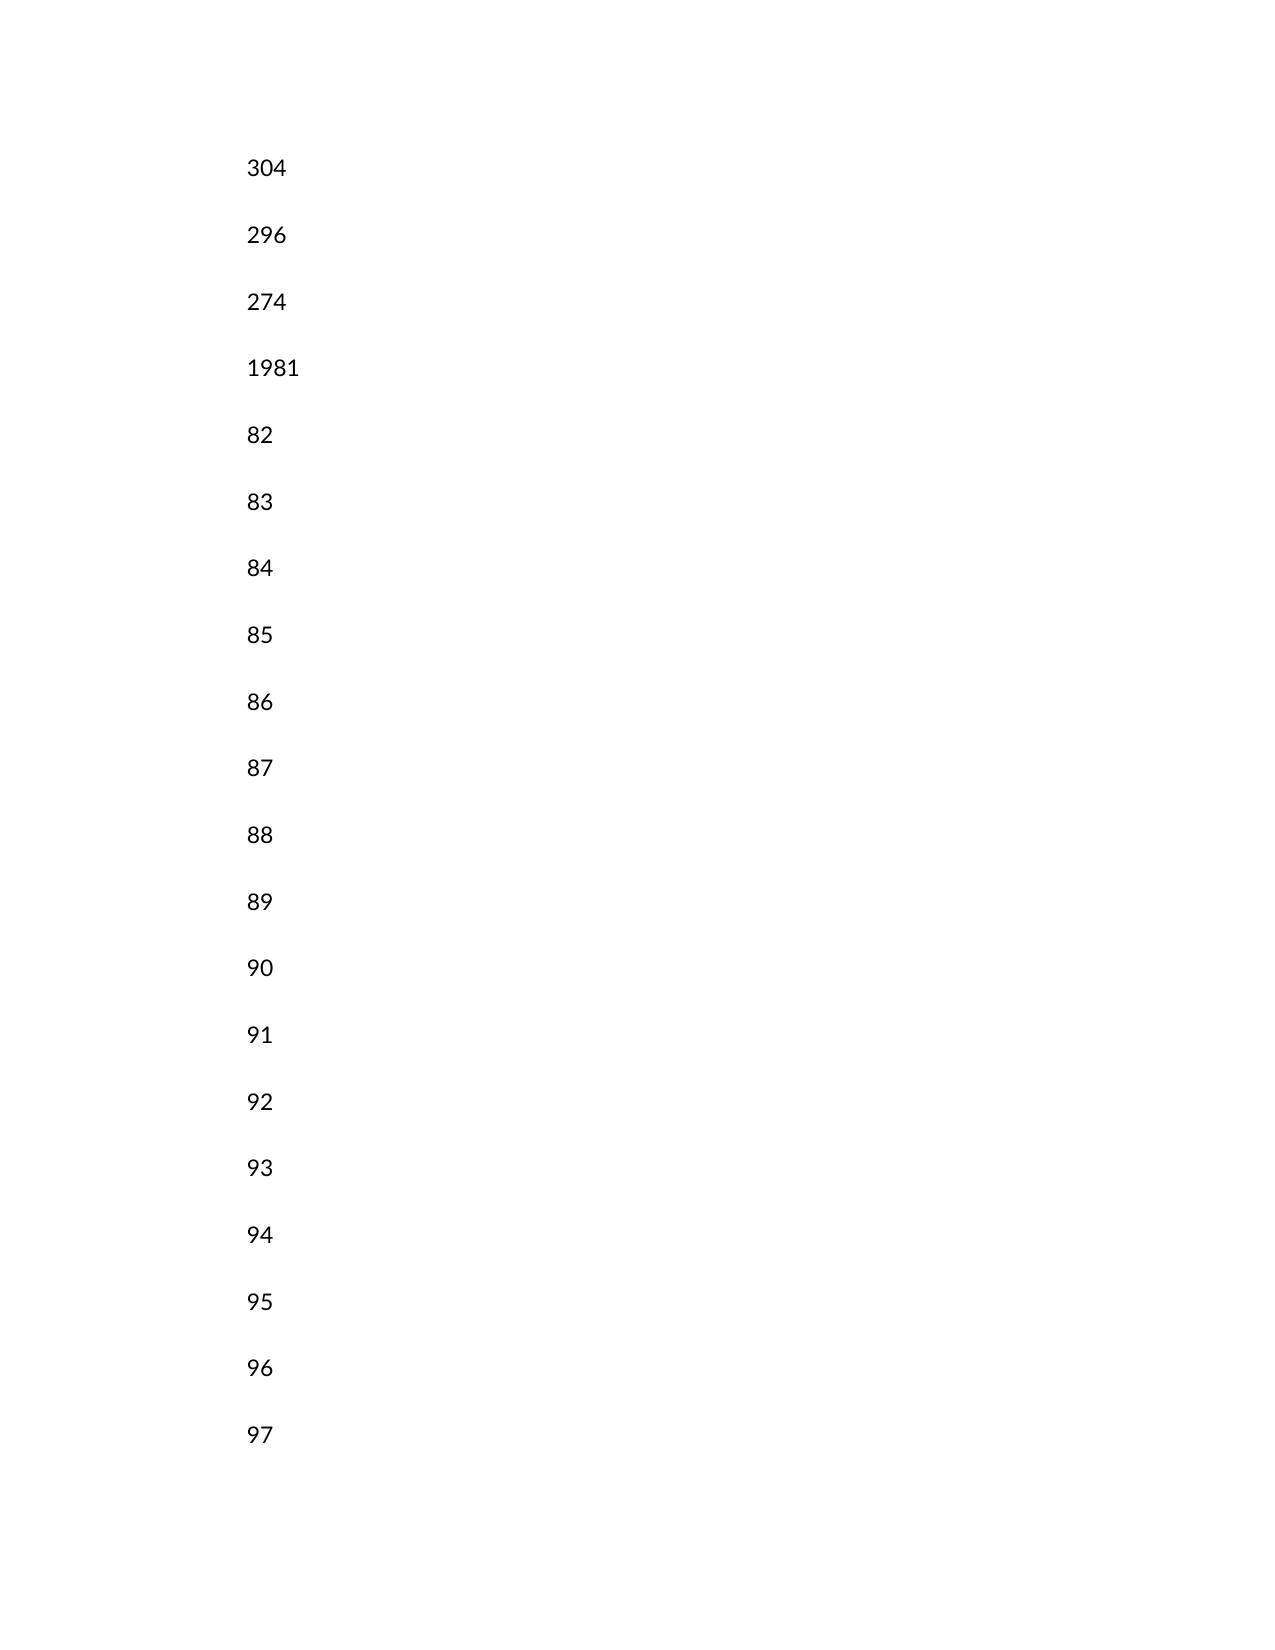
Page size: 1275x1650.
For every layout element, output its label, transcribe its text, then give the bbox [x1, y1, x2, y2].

text 97 [187, 1417, 1070, 1450]
text 89 [187, 883, 1070, 917]
text 96 [187, 1350, 1070, 1383]
text 92 [187, 1083, 1070, 1117]
text 1981 [187, 350, 1070, 383]
text 82 [187, 417, 1070, 450]
text 95 [187, 1283, 1070, 1317]
text 94 [187, 1217, 1070, 1250]
text 296 [187, 217, 1070, 250]
text 85 [187, 617, 1070, 650]
text 304 [187, 150, 1070, 183]
text 86 [187, 683, 1070, 717]
text 93 [187, 1150, 1070, 1183]
text 84 [187, 550, 1070, 583]
text 91 [187, 1017, 1070, 1050]
text 83 [187, 483, 1070, 517]
text 87 [187, 750, 1070, 783]
text 90 [187, 950, 1070, 983]
text 88 [187, 817, 1070, 850]
text 274 [187, 283, 1070, 317]
